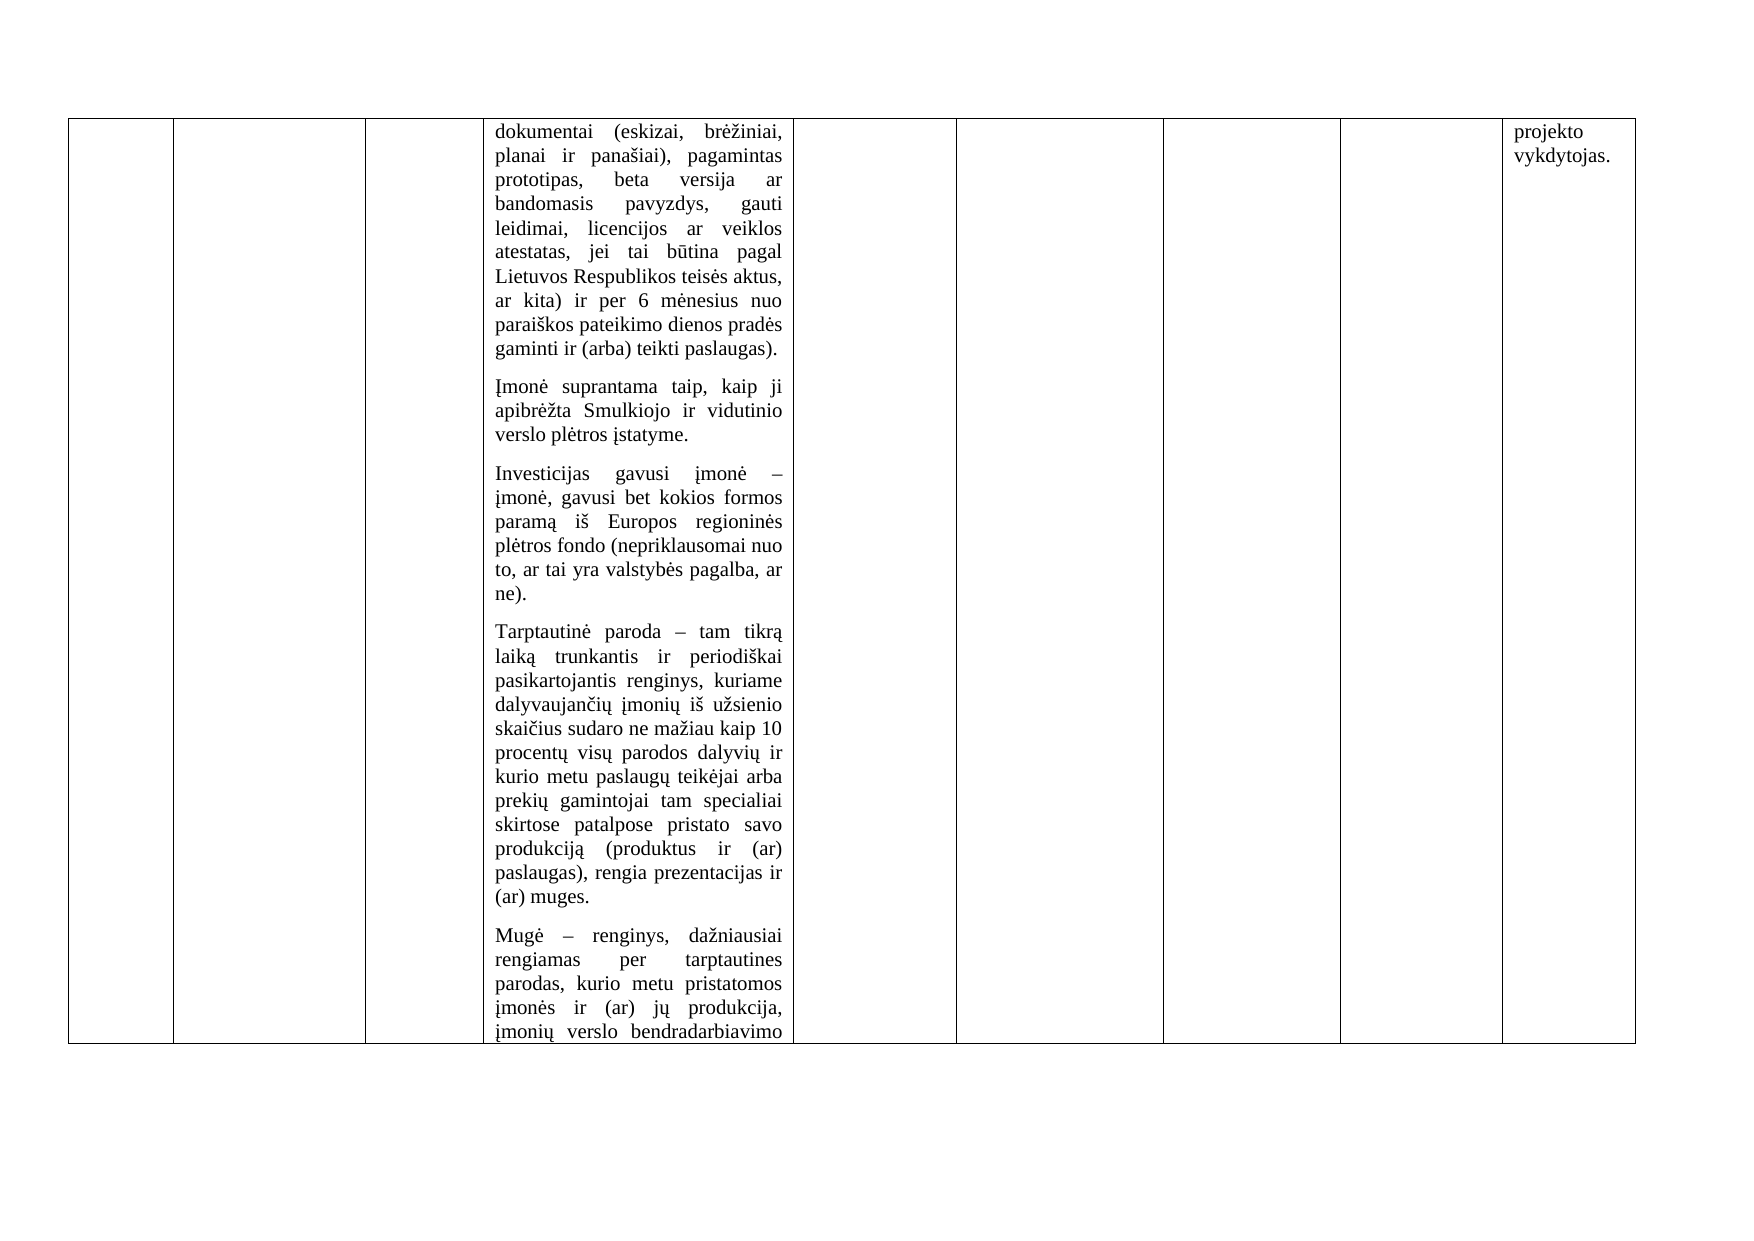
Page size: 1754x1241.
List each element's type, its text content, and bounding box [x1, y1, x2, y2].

table_cell [957, 119, 1163, 1043]
table_cell [174, 119, 365, 1043]
table_cell dokumentai (eskizai, brėžiniai, planai ir panašiai), pagamintas prototipas, beta versija ar bandomasis pavyzdys, gauti leidimai, licencijos ar veiklos atestatas, jei tai būtina pagal Lietuvos Respublikos teisės aktus, ar kita) ir per 6 mėnesius nuo paraiškos pateikimo dienos pradės gaminti ir (arba) teikti paslaugas). Įmonė suprantama taip, kaip ji apibrėžta Smulkiojo ir vidutinio verslo plėtros įstatyme. Investicijas gavusi įmonė – įmonė, gavusi bet kokios formos paramą iš Europos regioninės plėtros fondo (nepriklausomai nuo to, ar tai yra valstybės pagalba, ar ne). Tarptautinė paroda – tam tikrą laiką trunkantis ir periodiškai pasikartojantis renginys, kuriame dalyvaujančių įmonių iš užsienio skaičius sudaro ne mažiau kaip 10 procentų visų parodos dalyvių ir kurio metu paslaugų teikėjai arba prekių gamintojai tam specialiai skirtose patalpose pristato savo produkciją (produktus ir (ar) paslaugas), rengia prezentacijas ir (ar) muges. Mugė – renginys, dažniausiai rengiamas per tarptautines parodas, kurio metu pristatomos įmonės ir (ar) jų produkcija, įmonių verslo bendradarbiavimo [484, 119, 793, 1043]
table_cell [1164, 119, 1340, 1043]
table_cell projekto vykdytojas. [1503, 119, 1635, 1043]
table_cell [69, 119, 173, 1043]
table_cell [1341, 119, 1502, 1043]
table_cell [366, 119, 483, 1043]
table_cell [794, 119, 956, 1043]
